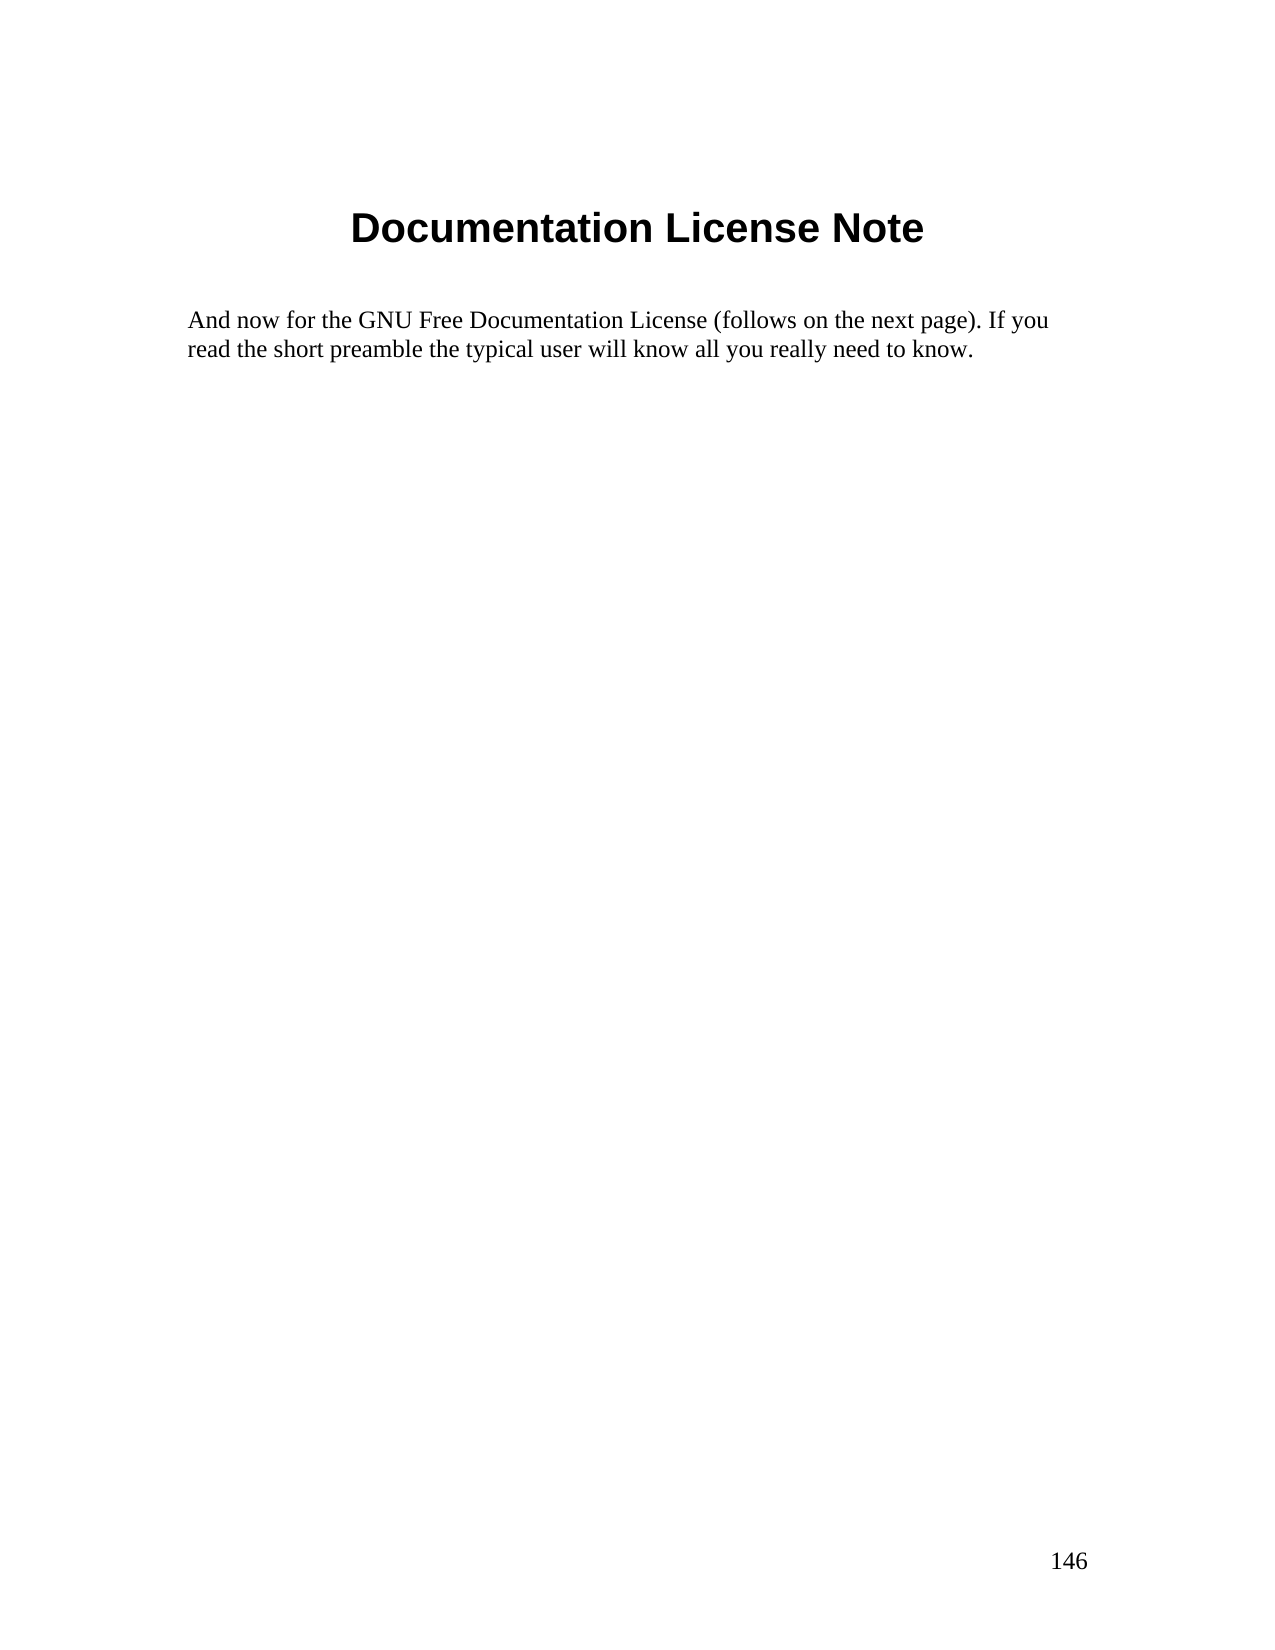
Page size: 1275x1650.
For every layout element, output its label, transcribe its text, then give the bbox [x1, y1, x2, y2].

text And now for the GNU Free Documentation License (follows on the next page). If you read the short preamble the typical user will know all you really need to know. [187, 305, 1087, 363]
subtitle Documentation License Note [187, 204, 1087, 252]
